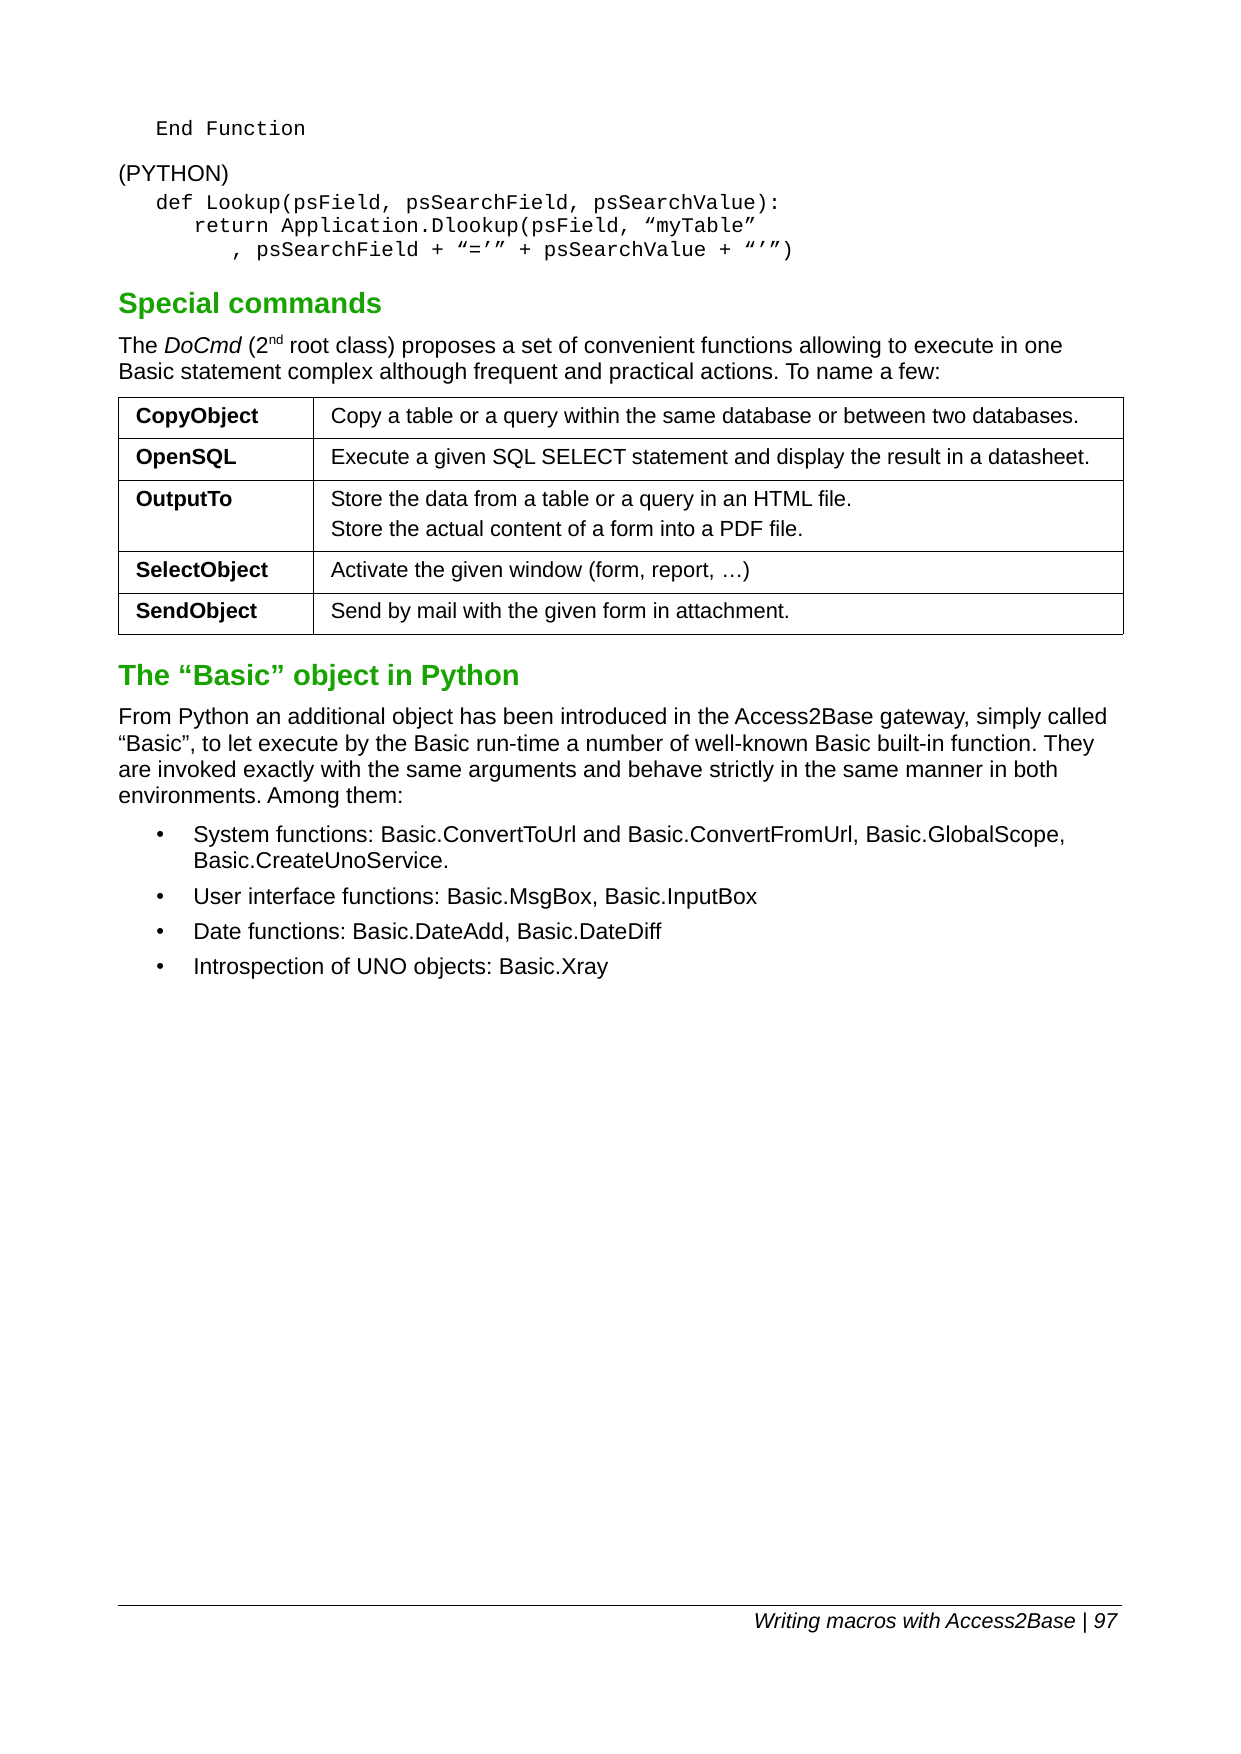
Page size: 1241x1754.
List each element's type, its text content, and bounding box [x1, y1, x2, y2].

list System functions: Basic.ConvertToUrl and Basic.ConvertFromUrl, Basic.GlobalScope, Basic.CreateUnoService. [156, 821, 1122, 874]
text , psSearchField + “=’” + psSearchValue + “’”) [156, 239, 1122, 263]
text The DoCmd (2nd root class) proposes a set of convenient functions allowing to execute in one Basic statement complex although frequent and practical actions. To name a few: [118, 332, 1122, 384]
text def Lookup(psField, psSearchField, psSearchValue): [156, 192, 1122, 215]
text From Python an additional object has been introduced in the Access2Base gateway, simply called “Basic”, to let execute by the Basic run-time a number of well-known Basic built-in function. They are invoked exactly with the same arguments and behave strictly in the same manner in both environments. Among them: [118, 703, 1122, 808]
subtitle The “Basic” object in Python [118, 658, 1122, 691]
table_cell OutputTo [119, 481, 313, 551]
list Introspection of UNO objects: Basic.Xray [156, 953, 1122, 979]
subtitle Special commands [118, 286, 1122, 320]
list User interface functions: Basic.MsgBox, Basic.InputBox [156, 883, 1122, 909]
text (PYTHON) [118, 159, 1122, 186]
table_header Copy a table or a query within the same database or between two databases. [314, 398, 1123, 438]
table_cell Activate the given window (form, report, …) [314, 552, 1123, 593]
list Date functions: Basic.DateAdd, Basic.DateDiff [156, 918, 1122, 944]
text End Function [156, 118, 1122, 142]
table_cell Execute a given SQL SELECT statement and display the result in a datasheet. [314, 439, 1123, 480]
table_header CopyObject [119, 398, 313, 438]
text return Application.Dlookup(psField, “myTable” [156, 215, 1122, 239]
table_cell Send by mail with the given form in attachment. [314, 594, 1123, 634]
table_cell OpenSQL [119, 439, 313, 480]
table_cell Store the data from a table or a query in an HTML file. Store the actual content of a form into a PDF file. [314, 481, 1123, 551]
table_cell SelectObject [119, 552, 313, 593]
table_cell SendObject [119, 594, 313, 634]
